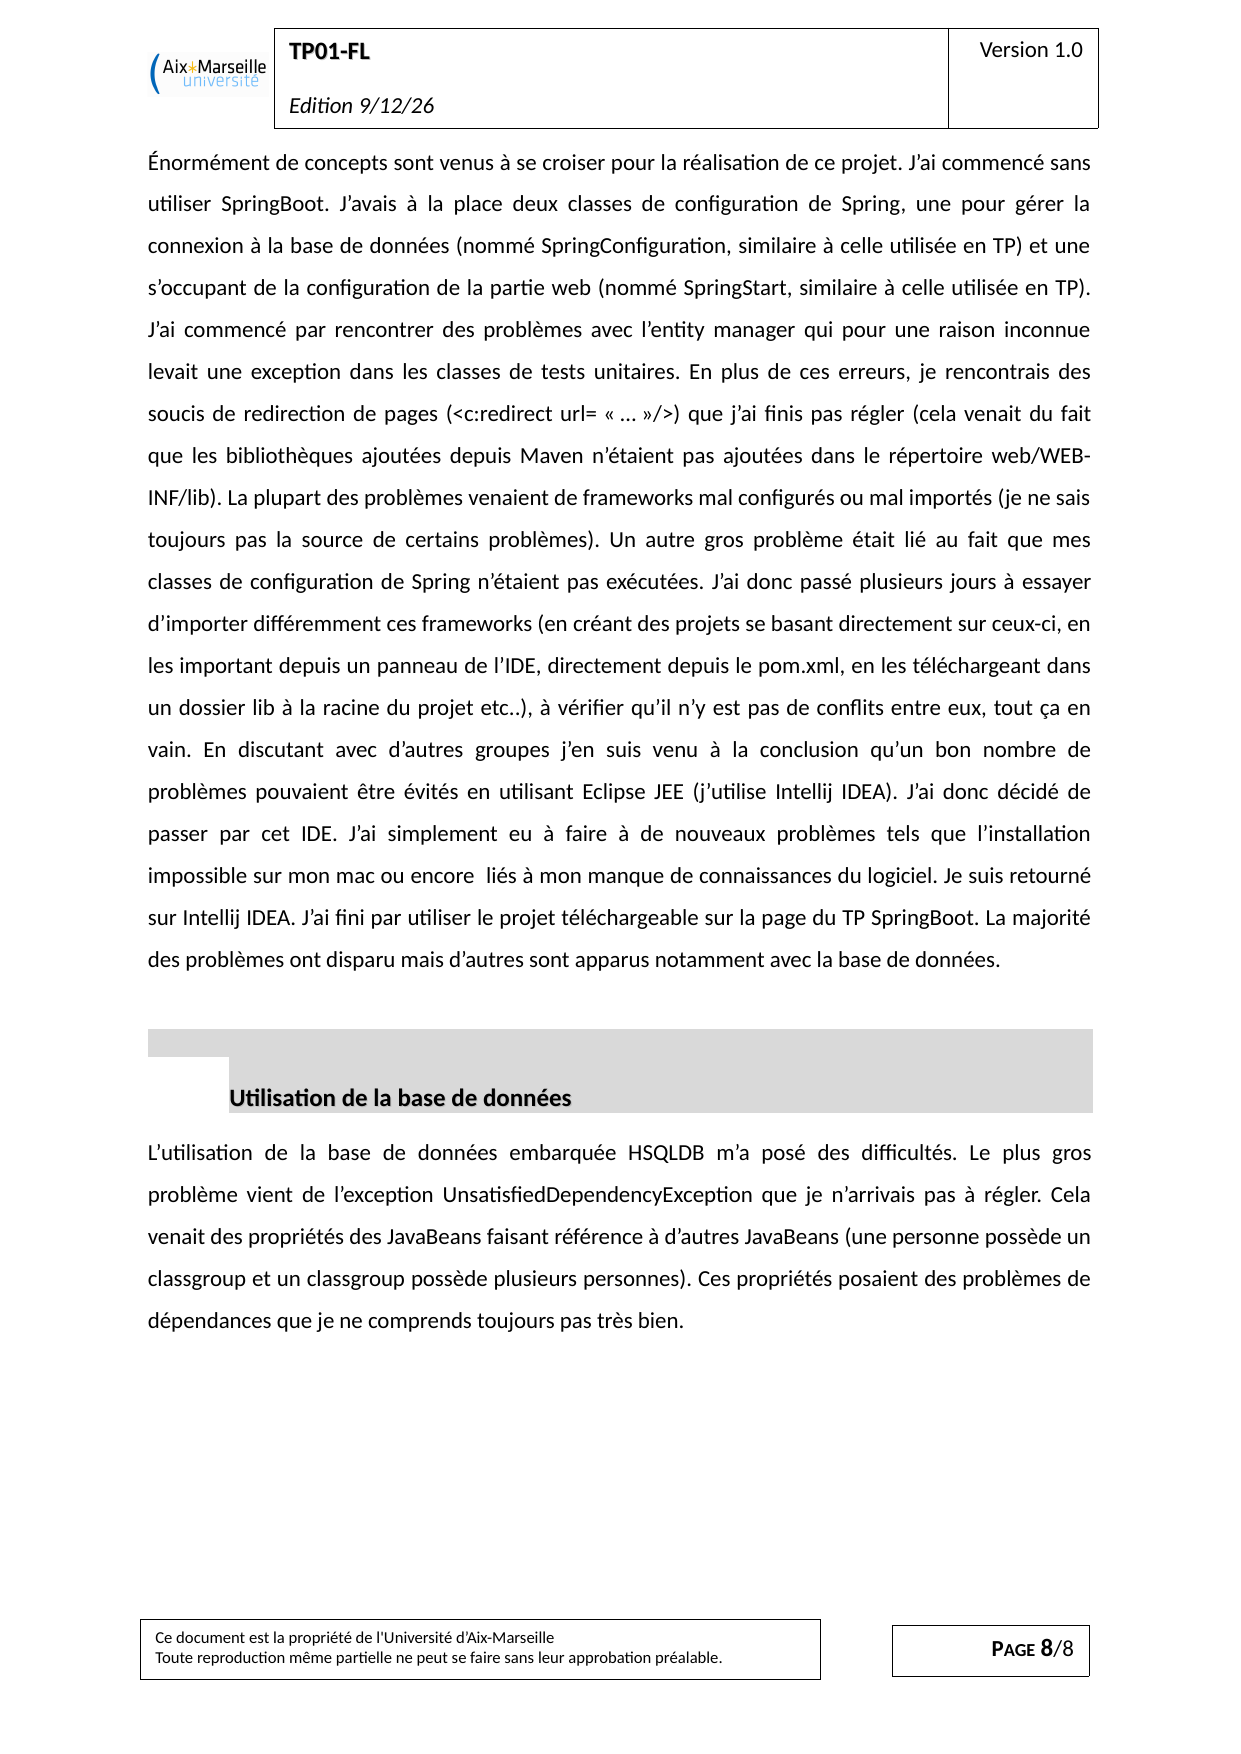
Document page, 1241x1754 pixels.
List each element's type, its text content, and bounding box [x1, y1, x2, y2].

text Utilisation de la base de données [229, 1082, 1093, 1113]
text Énormément de concepts sont venus à se croiser pour la réalisation de ce projet. J’ai commencé sans utiliser SpringBoot. J’avais à la place deux classes de configuration de Spring, une pour gérer la connexion à la base de données (nommé SpringConfiguration, similaire à celle utilisée en TP) et une s’occupant de la configuration de la partie web (nommé SpringStart, similaire à celle utilisée en TP). J’ai commencé par rencontrer des problèmes avec l’entity manager qui pour une raison inconnue levait une exception dans les classes de tests unitaires. En plus de ces erreurs, je rencontrais des soucis de redirection de pages (<c:redirect url= « … »/>) que j’ai finis pas régler (cela venait du fait que les bibliothèques ajoutées depuis Maven n’étaient pas ajoutées dans le répertoire web/WEB-INF/lib). La plupart des problèmes venaient de frameworks mal configurés ou mal importés (je ne sais toujours pas la source de certains problèmes). Un autre gros problème était lié au fait que mes classes de configuration de Spring n’étaient pas exécutées. J’ai donc passé plusieurs jours à essayer d’importer différemment ces frameworks (en créant des projets se basant directement sur ceux-ci, en les important depuis un panneau de l’IDE, directement depuis le pom.xml, en les téléchargeant dans un dossier lib à la racine du projet etc..), à vérifier qu’il n’y est pas de conflits entre eux, tout ça en vain. En discutant avec d’autres groupes j’en suis venu à la conclusion qu’un bon nombre de problèmes pouvaient être évités en utilisant Eclipse JEE (j’utilise Intellij IDEA). J’ai donc décidé de passer par cet IDE. J’ai simplement eu à faire à de nouveaux problèmes tels que l’installation impossible sur mon mac ou encore liés à mon manque de connaissances du logiciel. Je suis retourné sur Intellij IDEA. J’ai fini par utiliser le projet téléchargeable sur la page du TP SpringBoot. La majorité des problèmes ont disparu mais d’autres sont apparus notamment avec la base de données. [148, 148, 1093, 973]
text L’utilisation de la base de données embarquée HSQLDB m’a posé des difficultés. Le plus gros problème vient de l’exception UnsatisfiedDependencyException que je n’arrivais pas à régler. Cela venait des propriétés des JavaBeans faisant référence à d’autres JavaBeans (une personne possède un classgroup et un classgroup possède plusieurs personnes). Ces propriétés posaient des problèmes de dépendances que je ne comprends toujours pas très bien. [148, 1138, 1093, 1334]
